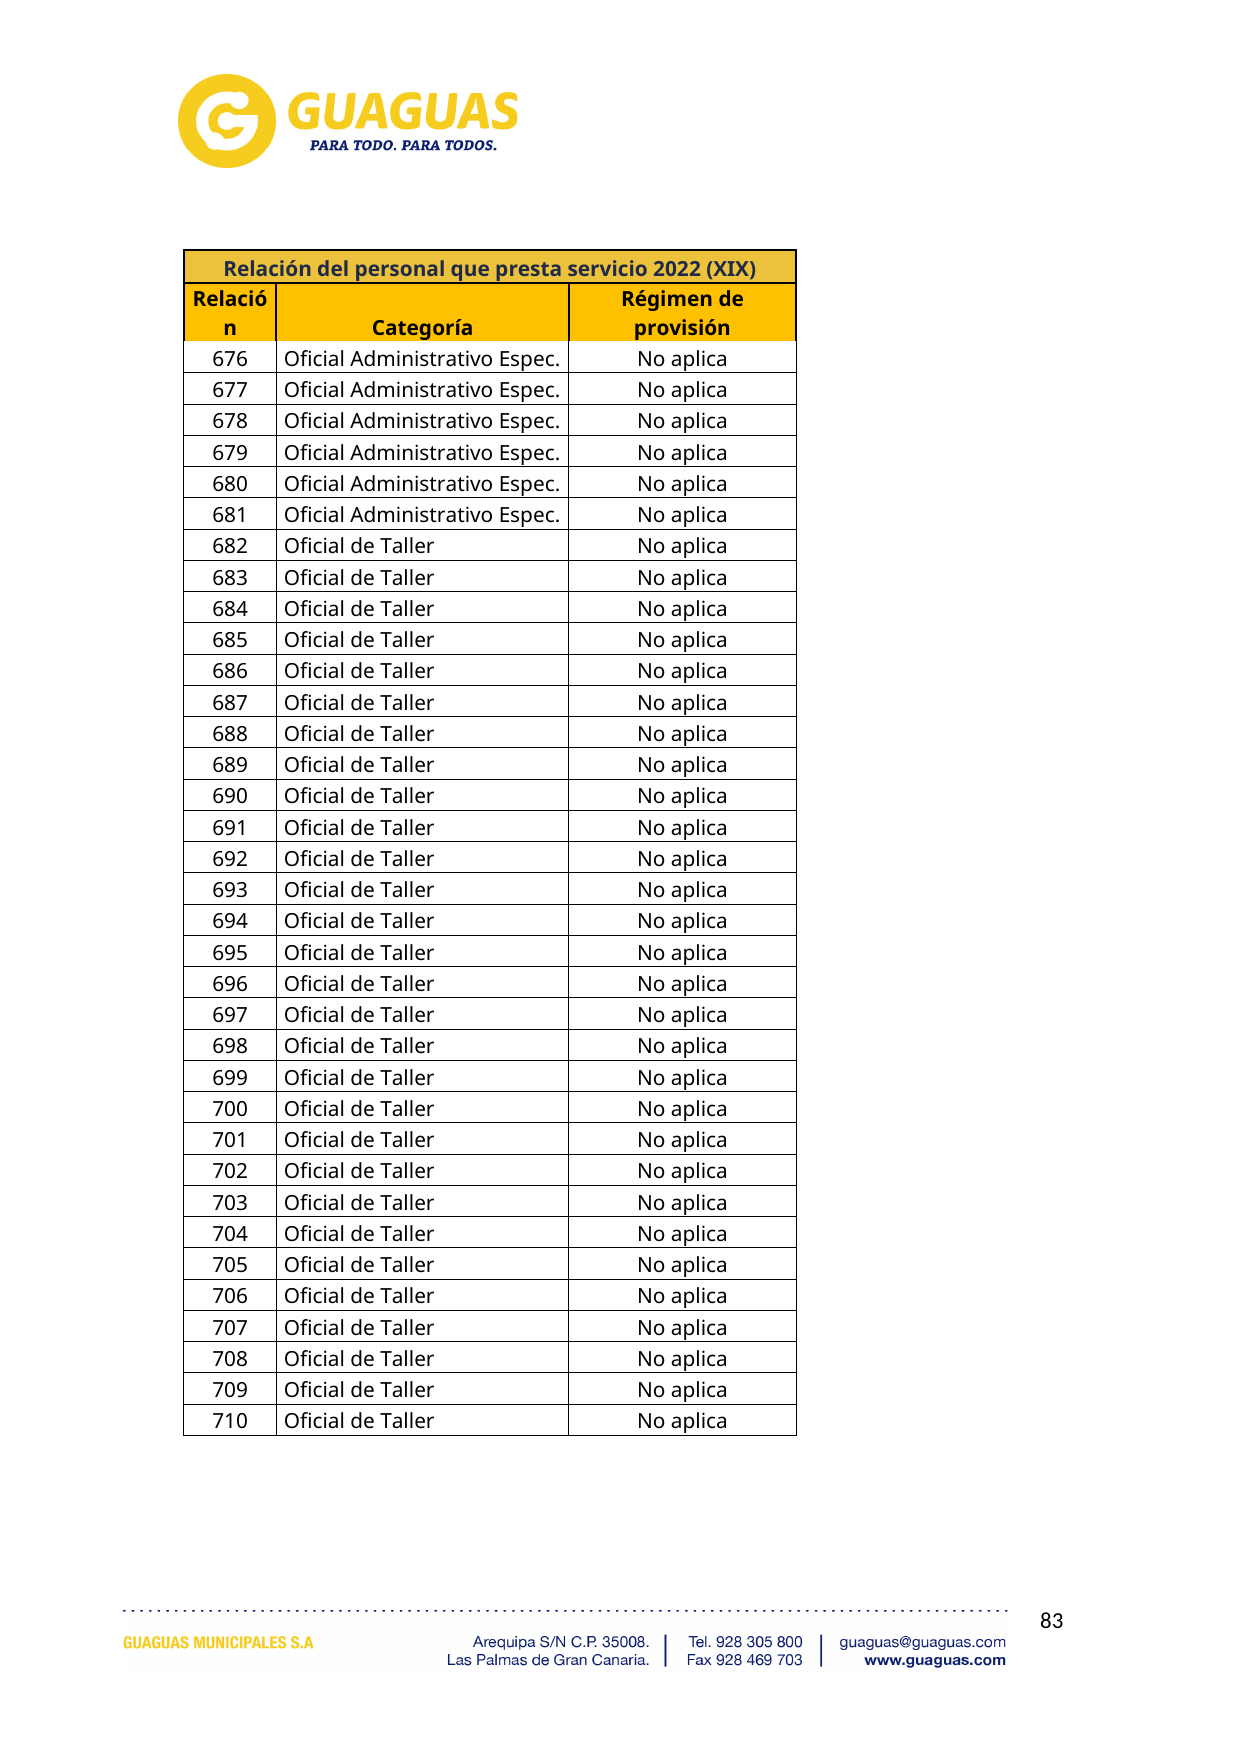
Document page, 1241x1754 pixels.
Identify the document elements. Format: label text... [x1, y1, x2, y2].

table_cell No aplica [569, 1342, 796, 1372]
table_cell No aplica [569, 405, 796, 435]
table_cell Oficial de Taller [277, 1123, 568, 1153]
table_cell No aplica [569, 780, 796, 810]
table_cell No aplica [569, 1217, 796, 1247]
table_cell 708 [184, 1342, 276, 1372]
table_cell No aplica [569, 1030, 796, 1060]
table_cell No aplica [569, 1155, 796, 1185]
table_cell Oficial de Taller [277, 998, 568, 1028]
table_cell Oficial Administrativo Espec. [277, 341, 568, 372]
table_cell No aplica [569, 1061, 796, 1091]
table_cell Oficial de Taller [277, 905, 568, 935]
table_cell Oficial de Taller [277, 1217, 568, 1247]
table_cell 694 [184, 905, 276, 935]
table_cell 690 [184, 780, 276, 810]
table_cell 705 [184, 1248, 276, 1278]
table_cell Oficial de Taller [277, 1405, 568, 1435]
table_cell 698 [184, 1030, 276, 1060]
table_cell 702 [184, 1155, 276, 1185]
table_cell No aplica [569, 467, 796, 497]
table_cell 701 [184, 1123, 276, 1153]
table_cell 676 [184, 341, 276, 372]
table_cell Oficial Administrativo Espec. [277, 436, 568, 466]
table_cell 686 [184, 655, 276, 685]
table_cell Oficial Administrativo Espec. [277, 498, 568, 528]
table_cell Oficial de Taller [277, 873, 568, 903]
table_cell No aplica [569, 842, 796, 872]
table_header Relación del personal que presta servicio 2022 (XIX) [185, 251, 795, 282]
table_cell No aplica [569, 1123, 796, 1153]
table_cell No aplica [569, 530, 796, 560]
table_cell Oficial de Taller [277, 1092, 568, 1122]
table_cell No aplica [569, 561, 796, 591]
table_cell Categoría [277, 284, 568, 341]
table_cell No aplica [569, 436, 796, 466]
table_cell No aplica [569, 655, 796, 685]
table_cell No aplica [569, 998, 796, 1028]
table_cell 699 [184, 1061, 276, 1091]
table_cell No aplica [569, 905, 796, 935]
table_cell Régimen de provisión [570, 284, 795, 341]
table_cell No aplica [569, 373, 796, 403]
table_cell No aplica [569, 967, 796, 997]
table_cell Oficial de Taller [277, 1248, 568, 1278]
table_cell Oficial de Taller [277, 1342, 568, 1372]
table_cell No aplica [569, 1405, 796, 1435]
table_cell 703 [184, 1186, 276, 1216]
table_cell Oficial de Taller [277, 936, 568, 966]
table_cell No aplica [569, 1311, 796, 1341]
table_cell 681 [184, 498, 276, 528]
table_cell Oficial de Taller [277, 592, 568, 622]
table_cell No aplica [569, 1092, 796, 1122]
table_cell 682 [184, 530, 276, 560]
table_cell 696 [184, 967, 276, 997]
table_cell No aplica [569, 592, 796, 622]
table_cell 677 [184, 373, 276, 403]
table_cell Oficial de Taller [277, 1155, 568, 1185]
table_cell 693 [184, 873, 276, 903]
table_cell Oficial de Taller [277, 1186, 568, 1216]
table_cell 685 [184, 623, 276, 653]
table_cell Oficial de Taller [277, 748, 568, 778]
table_cell Oficial de Taller [277, 1311, 568, 1341]
table_cell No aplica [569, 1280, 796, 1310]
table_cell Oficial de Taller [277, 811, 568, 841]
table_cell 710 [184, 1405, 276, 1435]
table_cell No aplica [569, 1248, 796, 1278]
table_cell 679 [184, 436, 276, 466]
table_cell Oficial Administrativo Espec. [277, 467, 568, 497]
table_cell 689 [184, 748, 276, 778]
table_cell Oficial de Taller [277, 967, 568, 997]
table_cell Oficial de Taller [277, 1373, 568, 1403]
table_cell Oficial de Taller [277, 1061, 568, 1091]
table_cell Oficial de Taller [277, 530, 568, 560]
table_cell 683 [184, 561, 276, 591]
table_cell 706 [184, 1280, 276, 1310]
table_cell Oficial de Taller [277, 623, 568, 653]
table_cell No aplica [569, 686, 796, 716]
table_cell Oficial Administrativo Espec. [277, 373, 568, 403]
table_cell No aplica [569, 717, 796, 747]
table_cell 709 [184, 1373, 276, 1403]
table_cell 695 [184, 936, 276, 966]
table_cell No aplica [569, 873, 796, 903]
table_cell Oficial de Taller [277, 1280, 568, 1310]
table_cell 692 [184, 842, 276, 872]
table_cell Oficial de Taller [277, 842, 568, 872]
table_cell No aplica [569, 623, 796, 653]
table_cell No aplica [569, 1186, 796, 1216]
table_cell 697 [184, 998, 276, 1028]
table_cell 707 [184, 1311, 276, 1341]
table_cell 678 [184, 405, 276, 435]
table_cell No aplica [569, 341, 796, 372]
table_cell Oficial de Taller [277, 686, 568, 716]
table_cell Oficial de Taller [277, 717, 568, 747]
table_cell 688 [184, 717, 276, 747]
table_cell Oficial de Taller [277, 780, 568, 810]
table_cell 691 [184, 811, 276, 841]
table_cell 687 [184, 686, 276, 716]
table_cell No aplica [569, 811, 796, 841]
table_cell Oficial de Taller [277, 655, 568, 685]
table_cell Oficial de Taller [277, 1030, 568, 1060]
table_cell Oficial de Taller [277, 561, 568, 591]
table_cell 684 [184, 592, 276, 622]
table_cell 704 [184, 1217, 276, 1247]
table_cell 680 [184, 467, 276, 497]
table_cell No aplica [569, 748, 796, 778]
table_cell Relación [185, 284, 275, 341]
table_cell No aplica [569, 1373, 796, 1403]
table_cell Oficial Administrativo Espec. [277, 405, 568, 435]
table_cell No aplica [569, 936, 796, 966]
table_cell 700 [184, 1092, 276, 1122]
table_cell No aplica [569, 498, 796, 528]
